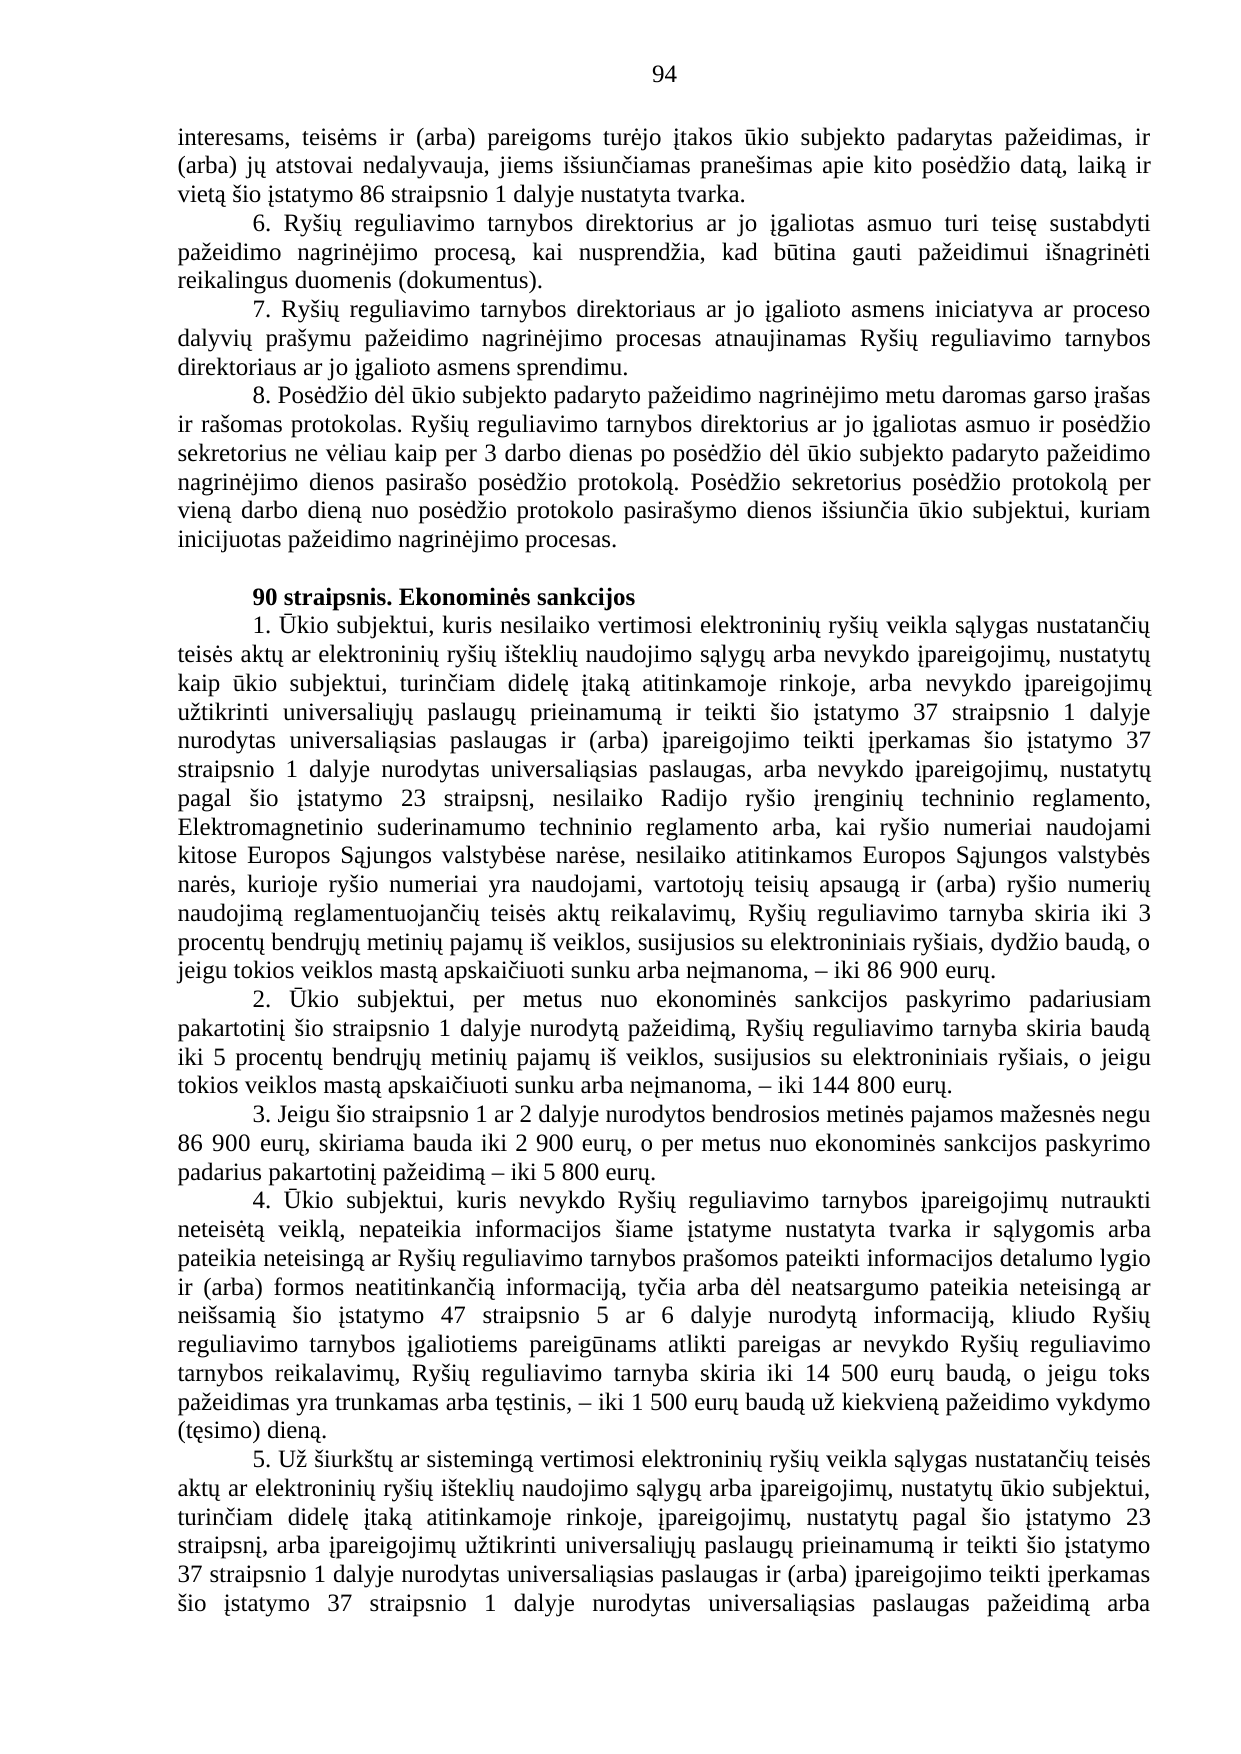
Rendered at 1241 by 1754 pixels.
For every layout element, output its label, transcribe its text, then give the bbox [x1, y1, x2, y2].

text 6. Ryšių reguliavimo tarnybos direktorius ar jo įgaliotas asmuo turi teisę sustabdyti pažeidimo nagrinėjimo procesą, kai nusprendžia, kad būtina gauti pažeidimui išnagrinėti reikalingus duomenis (dokumentus). [177, 208, 1152, 294]
text 3. Jeigu šio straipsnio 1 ar 2 dalyje nurodytos bendrosios metinės pajamos mažesnės negu 86 900 eurų, skiriama bauda iki 2 900 eurų, o per metus nuo ekonominės sankcijos paskyrimo padarius pakartotinį pažeidimą – iki 5 800 eurų. [177, 1099, 1152, 1186]
text 8. Posėdžio dėl ūkio subjekto padaryto pažeidimo nagrinėjimo metu daromas garso įrašas ir rašomas protokolas. Ryšių reguliavimo tarnybos direktorius ar jo įgaliotas asmuo ir posėdžio sekretorius ne vėliau kaip per 3 darbo dienas po posėdžio dėl ūkio subjekto padaryto pažeidimo nagrinėjimo dienos pasirašo posėdžio protokolą. Posėdžio sekretorius posėdžio protokolą per vieną darbo dieną nuo posėdžio protokolo pasirašymo dienos išsiunčia ūkio subjektui, kuriam inicijuotas pažeidimo nagrinėjimo procesas. [177, 381, 1152, 553]
text 5. Už šiurkštų ar sistemingą vertimosi elektroninių ryšių veikla sąlygas nustatančių teisės aktų ar elektroninių ryšių išteklių naudojimo sąlygų arba įpareigojimų, nustatytų ūkio subjektui, turinčiam didelę įtaką atitinkamoje rinkoje, įpareigojimų, nustatytų pagal šio įstatymo 23 straipsnį, arba įpareigojimų užtikrinti universaliųjų paslaugų prieinamumą ir teikti šio įstatymo 37 straipsnio 1 dalyje nurodytas universaliąsias paslaugas ir (arba) įpareigojimo teikti įperkamas šio įstatymo 37 straipsnio 1 dalyje nurodytas universaliąsias paslaugas pažeidimą arba [177, 1444, 1152, 1617]
text 7. Ryšių reguliavimo tarnybos direktoriaus ar jo įgalioto asmens iniciatyva ar proceso dalyvių prašymu pažeidimo nagrinėjimo procesas atnaujinamas Ryšių reguliavimo tarnybos direktoriaus ar jo įgalioto asmens sprendimu. [177, 294, 1152, 381]
text 90 straipsnis. Ekonominės sankcijos [177, 582, 1152, 611]
text interesams, teisėms ir (arba) pareigoms turėjo įtakos ūkio subjekto padarytas pažeidimas, ir (arba) jų atstovai nedalyvauja, jiems išsiunčiamas pranešimas apie kito posėdžio datą, laiką ir vietą šio įstatymo 86 straipsnio 1 dalyje nustatyta tvarka. [177, 122, 1152, 208]
text 1. Ūkio subjektui, kuris nesilaiko vertimosi elektroninių ryšių veikla sąlygas nustatančių teisės aktų ar elektroninių ryšių išteklių naudojimo sąlygų arba nevykdo įpareigojimų, nustatytų kaip ūkio subjektui, turinčiam didelę įtaką atitinkamoje rinkoje, arba nevykdo įpareigojimų užtikrinti universaliųjų paslaugų prieinamumą ir teikti šio įstatymo 37 straipsnio 1 dalyje nurodytas universaliąsias paslaugas ir (arba) įpareigojimo teikti įperkamas šio įstatymo 37 straipsnio 1 dalyje nurodytas universaliąsias paslaugas, arba nevykdo įpareigojimų, nustatytų pagal šio įstatymo 23 straipsnį, nesilaiko Radijo ryšio įrenginių techninio reglamento, Elektromagnetinio suderinamumo techninio reglamento arba, kai ryšio numeriai naudojami kitose Europos Sąjungos valstybėse narėse, nesilaiko atitinkamos Europos Sąjungos valstybės narės, kurioje ryšio numeriai yra naudojami, vartotojų teisių apsaugą ir (arba) ryšio numerių naudojimą reglamentuojančių teisės aktų reikalavimų, Ryšių reguliavimo tarnyba skiria iki 3 procentų bendrųjų metinių pajamų iš veiklos, susijusios su elektroniniais ryšiais, dydžio baudą, o jeigu tokios veiklos mastą apskaičiuoti sunku arba neįmanoma, – iki 86 900 eurų. [177, 611, 1152, 984]
text 2. Ūkio subjektui, per metus nuo ekonominės sankcijos paskyrimo padariusiam pakartotinį šio straipsnio 1 dalyje nurodytą pažeidimą, Ryšių reguliavimo tarnyba skiria baudą iki 5 procentų bendrųjų metinių pajamų iš veiklos, susijusios su elektroniniais ryšiais, o jeigu tokios veiklos mastą apskaičiuoti sunku arba neįmanoma, – iki 144 800 eurų. [177, 984, 1152, 1099]
text 4. Ūkio subjektui, kuris nevykdo Ryšių reguliavimo tarnybos įpareigojimų nutraukti neteisėtą veiklą, nepateikia informacijos šiame įstatyme nustatyta tvarka ir sąlygomis arba pateikia neteisingą ar Ryšių reguliavimo tarnybos prašomos pateikti informacijos detalumo lygio ir (arba) formos neatitinkančią informaciją, tyčia arba dėl neatsargumo pateikia neteisingą ar neišsamią šio įstatymo 47 straipsnio 5 ar 6 dalyje nurodytą informaciją, kliudo Ryšių reguliavimo tarnybos įgaliotiems pareigūnams atlikti pareigas ar nevykdo Ryšių reguliavimo tarnybos reikalavimų, Ryšių reguliavimo tarnyba skiria iki 14 500 eurų baudą, o jeigu toks pažeidimas yra trunkamas arba tęstinis, – iki 1 500 eurų baudą už kiekvieną pažeidimo vykdymo (tęsimo) dieną. [177, 1186, 1152, 1444]
